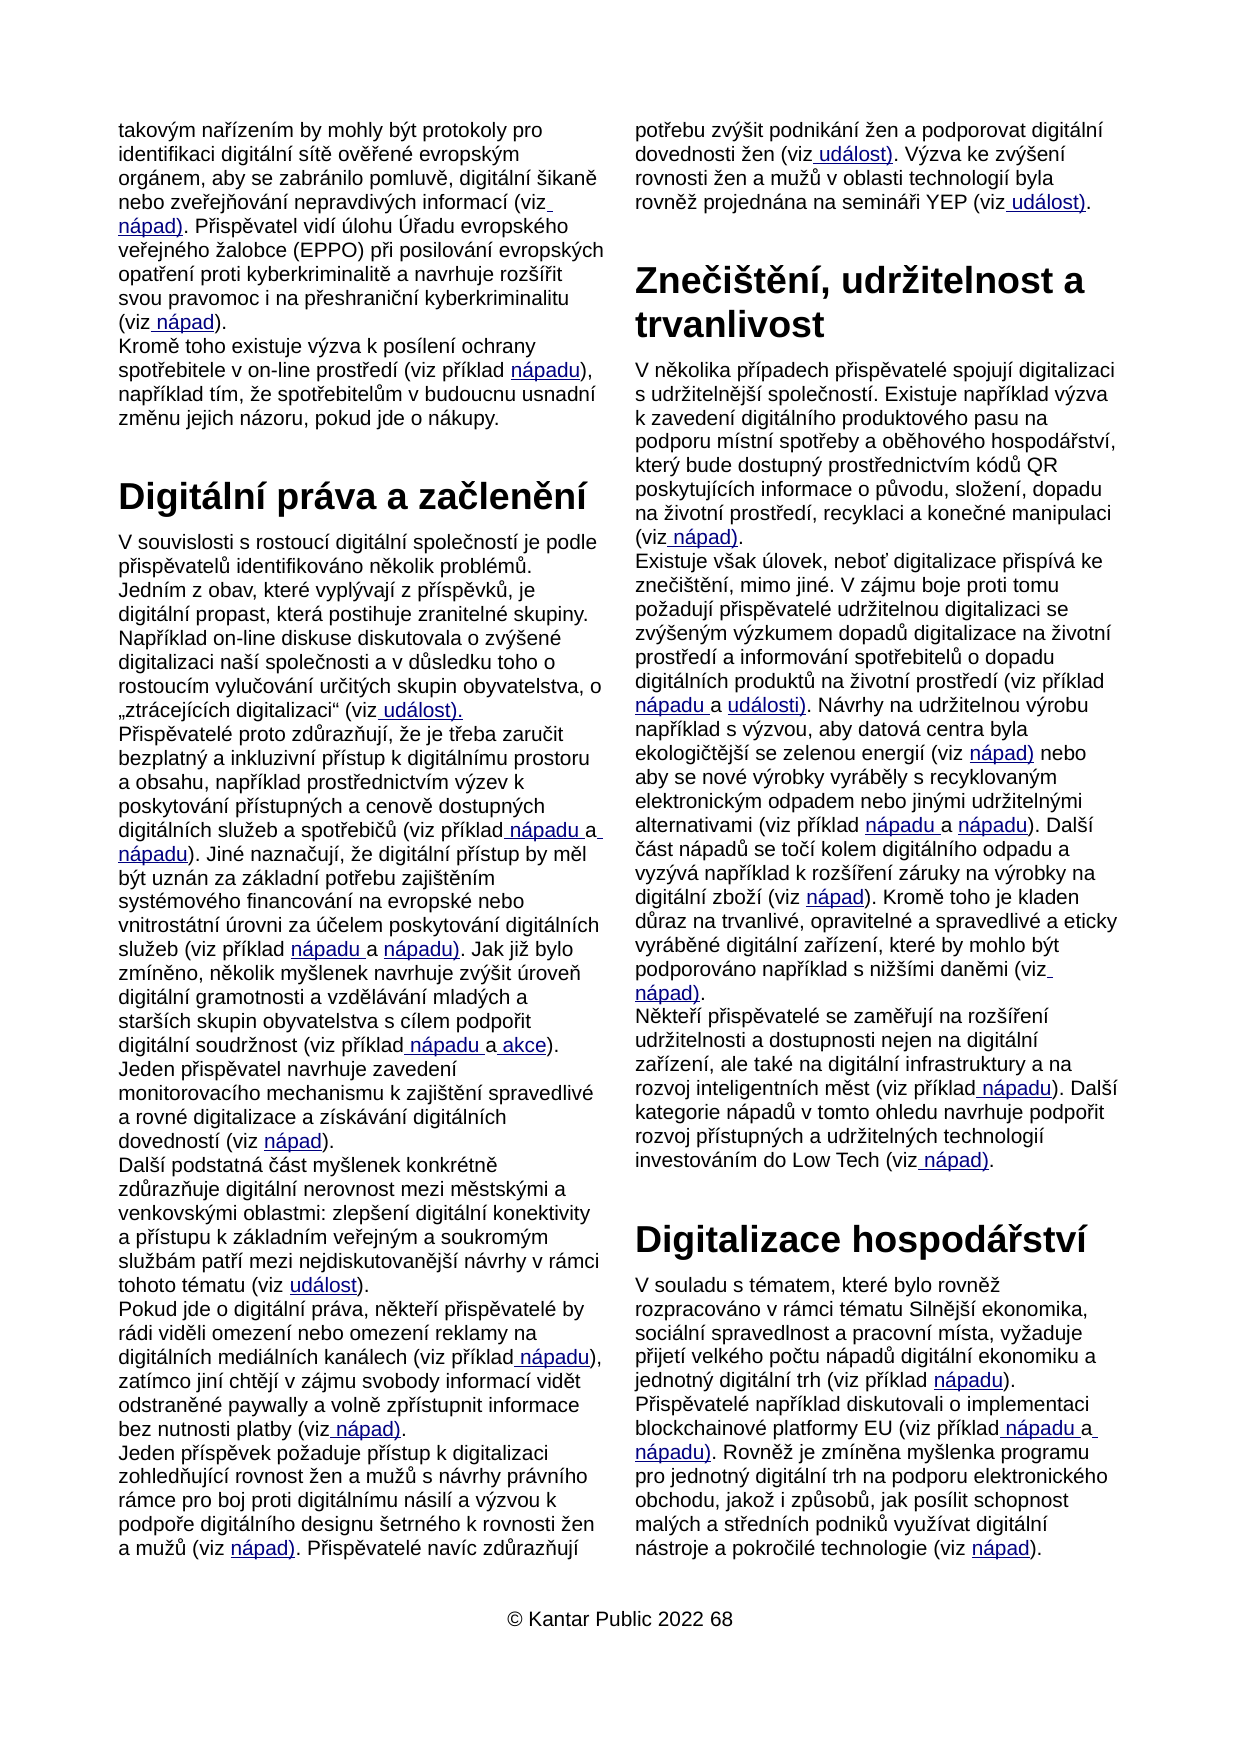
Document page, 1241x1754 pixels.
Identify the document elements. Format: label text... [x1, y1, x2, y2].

subtitle Digitální práva a začlenění [118, 474, 605, 517]
text Přispěvatelé proto zdůrazňují, že je třeba zaručit bezplatný a inkluzivní přístup k digitálnímu prostoru a obsahu, například prostřednictvím výzev k poskytování přístupných a cenově dostupných digitálních služeb a spotřebičů (viz příklad nápadu a nápadu). Jiné naznačují, že digitální přístup by měl být uznán za základní potřebu zajištěním systémového financování na evropské nebo vnitrostátní úrovni za účelem poskytování digitálních služeb (viz příklad nápadu a nápadu). Jak již bylo zmíněno, několik myšlenek navrhuje zvýšit úroveň digitální gramotnosti a vzdělávání mladých a starších skupin obyvatelstva s cílem podpořit digitální soudržnost (viz příklad nápadu a akce). Jeden přispěvatel navrhuje zavedení monitorovacího mechanismu k zajištění spravedlivé a rovné digitalizace a získávání digitálních dovedností (viz nápad). [118, 722, 605, 1153]
text Kromě toho existuje výzva k posílení ochrany spotřebitele v on-line prostředí (viz příklad nápadu), například tím, že spotřebitelům v budoucnu usnadní změnu jejich názoru, pokud jde o nákupy. [118, 334, 605, 429]
subtitle Digitalizace hospodářství [635, 1217, 1122, 1260]
text Existuje však úlovek, neboť digitalizace přispívá ke znečištění, mimo jiné. V zájmu boje proti tomu požadují přispěvatelé udržitelnou digitalizaci se zvýšeným výzkumem dopadů digitalizace na životní prostředí a informování spotřebitelů o dopadu digitálních produktů na životní prostředí (viz příklad nápadu a události). Návrhy na udržitelnou výrobu například s výzvou, aby datová centra byla ekologičtější se zelenou energií (viz nápad) nebo aby se nové výrobky vyráběly s recyklovaným elektronickým odpadem nebo jinými udržitelnými alternativami (viz příklad nápadu a nápadu). Další část nápadů se točí kolem digitálního odpadu a vyzývá například k rozšíření záruky na výrobky na digitální zboží (viz nápad). Kromě toho je kladen důraz na trvanlivé, opravitelné a spravedlivé a eticky vyráběné digitální zařízení, které by mohlo být podporováno například s nižšími daněmi (viz nápad). [635, 549, 1122, 1004]
text Někteří přispěvatelé se zaměřují na rozšíření udržitelnosti a dostupnosti nejen na digitální zařízení, ale také na digitální infrastruktury a na rozvoj inteligentních měst (viz příklad nápadu). Další kategorie nápadů v tomto ohledu navrhuje podpořit rozvoj přístupných a udržitelných technologií investováním do Low Tech (viz nápad). [635, 1004, 1122, 1172]
text V souvislosti s rostoucí digitální společností je podle přispěvatelů identifikováno několik problémů. Jedním z obav, které vyplývají z příspěvků, je digitální propast, která postihuje zranitelné skupiny. Například on-line diskuse diskutovala o zvýšené digitalizaci naší společnosti a v důsledku toho o rostoucím vylučování určitých skupin obyvatelstva, o „ztrácejících digitalizaci“ (viz událost). [118, 530, 605, 722]
text takovým nařízením by mohly být protokoly pro identifikaci digitální sítě ověřené evropským orgánem, aby se zabránilo pomluvě, digitální šikaně nebo zveřejňování nepravdivých informací (viz nápad). Přispěvatel vidí úlohu Úřadu evropského veřejného žalobce (EPPO) při posilování evropských opatření proti kyberkriminalitě a navrhuje rozšířit svou pravomoc i na přeshraniční kyberkriminalitu (viz nápad). [118, 118, 605, 334]
text V souladu s tématem, které bylo rovněž rozpracováno v rámci tématu Silnější ekonomika, sociální spravedlnost a pracovní místa, vyžaduje přijetí velkého počtu nápadů digitální ekonomiku a jednotný digitální trh (viz příklad nápadu). Přispěvatelé například diskutovali o implementaci blockchainové platformy EU (viz příklad nápadu a nápadu). Rovněž je zmíněna myšlenka programu pro jednotný digitální trh na podporu elektronického obchodu, jakož i způsobů, jak posílit schopnost malých a středních podniků využívat digitální nástroje a pokročilé technologie (viz nápad). [635, 1272, 1122, 1560]
text potřebu zvýšit podnikání žen a podporovat digitální dovednosti žen (viz událost). Výzva ke zvýšení rovnosti žen a mužů v oblasti technologií byla rovněž projednána na semináři YEP (viz událost). [635, 118, 1122, 214]
text Jeden příspěvek požaduje přístup k digitalizaci zohledňující rovnost žen a mužů s návrhy právního rámce pro boj proti digitálnímu násilí a výzvou k podpoře digitálního designu šetrného k rovnosti žen a mužů (viz nápad). Přispěvatelé navíc zdůrazňují [118, 1440, 605, 1560]
text V několika případech přispěvatelé spojují digitalizaci s udržitelnější společností. Existuje například výzva k zavedení digitálního produktového pasu na podporu místní spotřeby a oběhového hospodářství, který bude dostupný prostřednictvím kódů QR poskytujících informace o původu, složení, dopadu na životní prostředí, recyklaci a konečné manipulaci (viz nápad). [635, 357, 1122, 549]
subtitle Znečištění, udržitelnost a trvanlivost [635, 259, 1122, 345]
text Pokud jde o digitální práva, někteří přispěvatelé by rádi viděli omezení nebo omezení reklamy na digitálních mediálních kanálech (viz příklad nápadu), zatímco jiní chtějí v zájmu svobody informací vidět odstraněné paywally a volně zpřístupnit informace bez nutnosti platby (viz nápad). [118, 1297, 605, 1440]
text Další podstatná část myšlenek konkrétně zdůrazňuje digitální nerovnost mezi městskými a venkovskými oblastmi: zlepšení digitální konektivity a přístupu k základním veřejným a soukromým službám patří mezi nejdiskutovanější návrhy v rámci tohoto tématu (viz událost). [118, 1153, 605, 1297]
